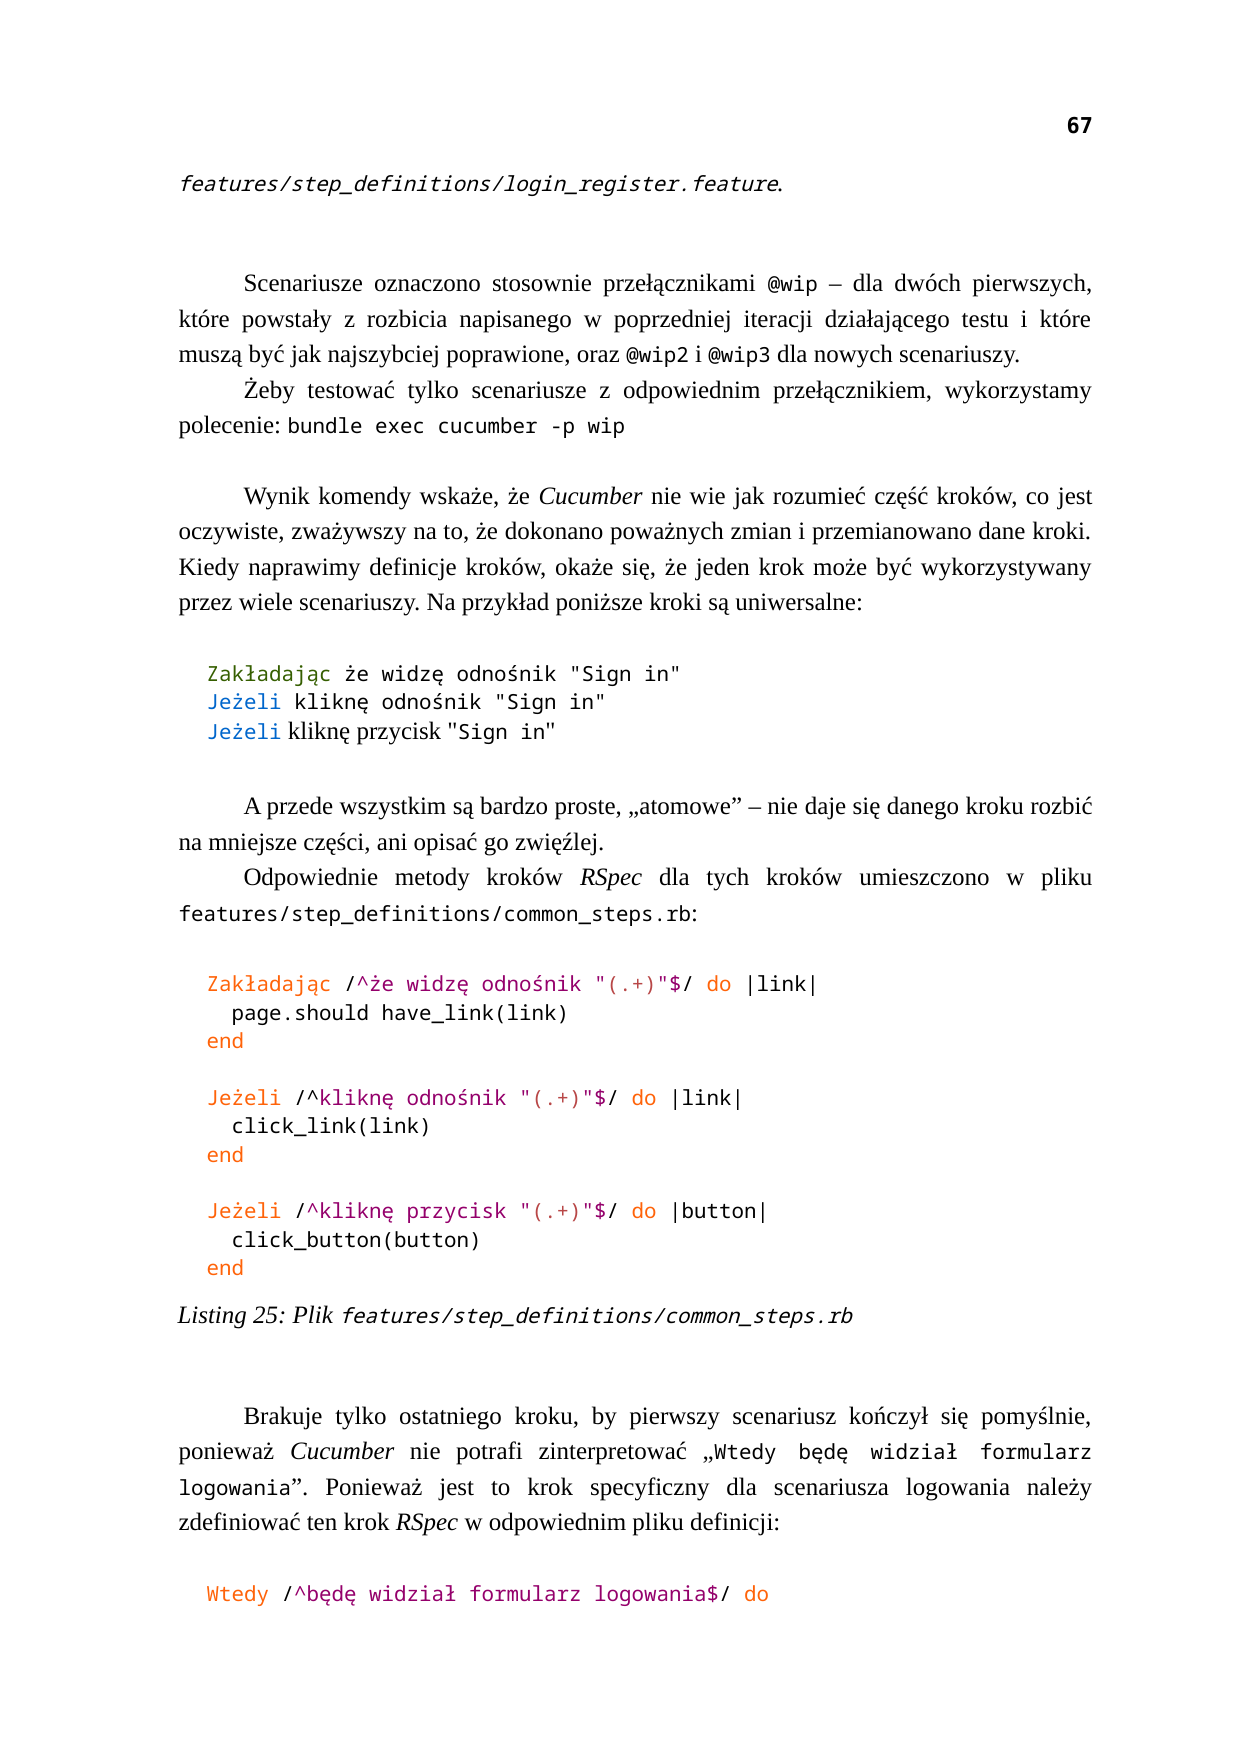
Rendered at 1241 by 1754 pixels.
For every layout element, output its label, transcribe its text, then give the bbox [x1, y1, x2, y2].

table_header Zakładając /^że widzę odnośnik "(.+)"$/ do |link| page.should have_link(link) end Jeżeli /^kliknę odnośnik "(.+)"$/ do |link| click_link(link) end Jeżeli /^kliknę przycisk "(.+)"$/ do |button| click_button(button) end [177, 964, 1093, 1288]
text Żeby testować tylko scenariusze z odpowiednim przełącznikiem, wykorzystamy polecenie: bundle exec cucumber -p wip [178, 370, 1093, 441]
text Brakuje tylko ostatniego kroku, by pierwszy scenariusz kończył się pomyślnie, ponieważ Cucumber nie potrafi zinterpretować „Wtedy będę widział formularz logowania”. Ponieważ jest to krok specyficzny dla scenariusza logowania należy zdefiniować ten krok RSpec w odpowiednim pliku definicji: [178, 1396, 1093, 1538]
text Wynik komendy wskaże, że Cucumber nie wie jak rozumieć część kroków, co jest oczywiste, zważywszy na to, że dokonano poważnych zmian i przemianowano dane kroki. Kiedy naprawimy definicje kroków, okaże się, że jeden krok może być wykorzystywany przez wiele scenariuszy. Na przykład poniższe kroki są uniwersalne: [178, 476, 1093, 618]
text A przede wszystkim są bardzo proste, „atomowe” – nie daje się danego kroku rozbić na mniejsze części, ani opisać go zwięźlej. [178, 786, 1093, 857]
text Odpowiednie metody kroków RSpec dla tych kroków umieszczono w pliku features/step_definitions/common_steps.rb: [178, 857, 1093, 928]
list Listing 25: Plik features/step_definitions/common_steps.rb [177, 1300, 1093, 1330]
list features/step_definitions/login_register.feature. [177, 168, 1093, 197]
table_header Zakładając że widzę odnośnik "Sign in" Jeżeli kliknę odnośnik "Sign in" Jeżeli kliknę przycisk "Sign in" [177, 653, 1093, 751]
text Scenariusze oznaczono stosownie przełącznikami @wip – dla dwóch pierwszych, które powstały z rozbicia napisanego w poprzedniej iteracji działającego testu i które muszą być jak najszybciej poprawione, oraz @wip2 i @wip3 dla nowych scenariuszy. [178, 263, 1093, 370]
table_header Wtedy /^będę widział formularz logowania$/ do [177, 1573, 1093, 1613]
